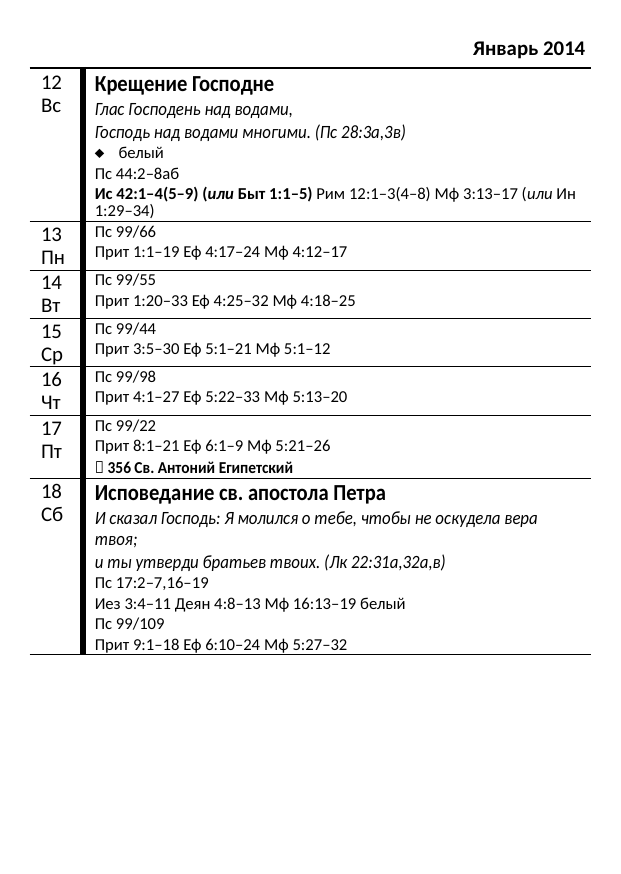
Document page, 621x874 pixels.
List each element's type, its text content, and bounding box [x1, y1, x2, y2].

table_cell 14 Вт [30, 271, 80, 318]
table_cell Крещение Господне Глас Господень над водами, Господь над водами многими. (Пс 28:3а,3в) белый Пс 44:2–8аб Ис 42:1–4(5–9) (или Быт 1:1–5) Рим 12:1–3(4–8) Мф 3:13–17 (или Ин 1:29–34) [86, 69, 591, 221]
table_cell Пс 99/44 Прит 3:5–30 Еф 5:1–21 Мф 5:1–12 [86, 319, 591, 366]
table_cell 15 Ср [30, 319, 80, 366]
table_cell Пс 99/98 Прит 4:1–27 Еф 5:22–33 Мф 5:13–20 [86, 367, 591, 415]
table_header Январь 2014 [30, 30, 591, 67]
table_cell Пс 99/55 Прит 1:20–33 Еф 4:25–32 Мф 4:18–25 [86, 271, 591, 318]
table_cell 16 Чт [30, 367, 80, 415]
table_cell Пс 99/66 Прит 1:1–19 Еф 4:17–24 Мф 4:12–17 [86, 222, 591, 269]
table_cell 18 Сб [30, 479, 80, 654]
table_cell 13 Пн [30, 222, 80, 269]
table_cell 17 Пт [30, 416, 80, 478]
table_cell Пс 99/22 Прит 8:1–21 Еф 6:1–9 Мф 5:21–26  356 Св. Антоний Египетский [86, 416, 591, 478]
table_cell 12 Вс [30, 69, 80, 221]
table_cell Исповедание св. апостола Петра И сказал Господь: Я молился о тебе, чтобы не оскудела вера твоя; и ты утверди братьев твоих. (Лк 22:31а,32а,в) Пс 17:2–7,16–19 Иез 3:4–11 Деян 4:8–13 Мф 16:13–19 белый Пс 99/109 Прит 9:1–18 Еф 6:10–24 Мф 5:27–32 [86, 479, 591, 654]
